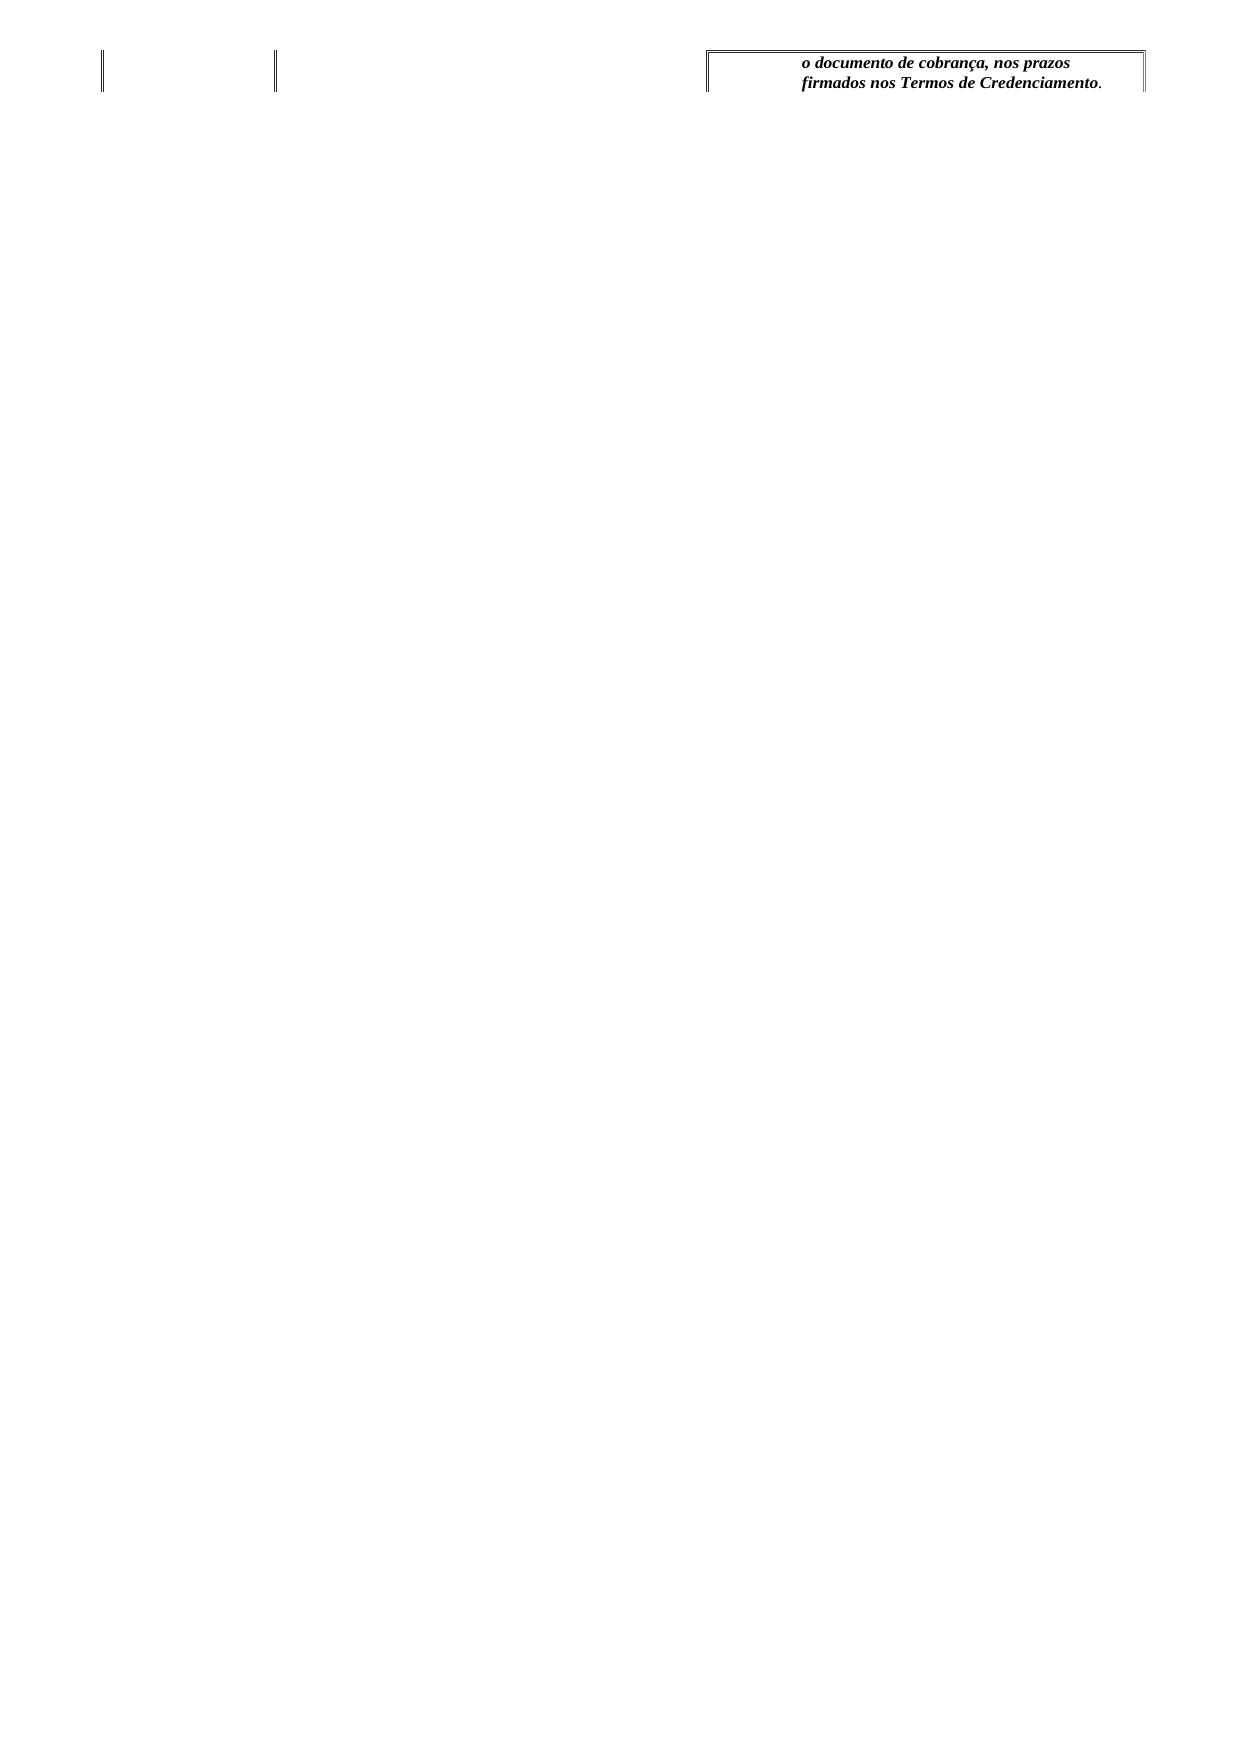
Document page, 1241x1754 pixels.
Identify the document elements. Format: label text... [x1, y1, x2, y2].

table_cell [104, 50, 274, 92]
table_cell [277, 50, 706, 92]
table_cell o documento de cobrança, nos prazos firmados nos Termos de Credenciamento. [709, 53, 1143, 92]
